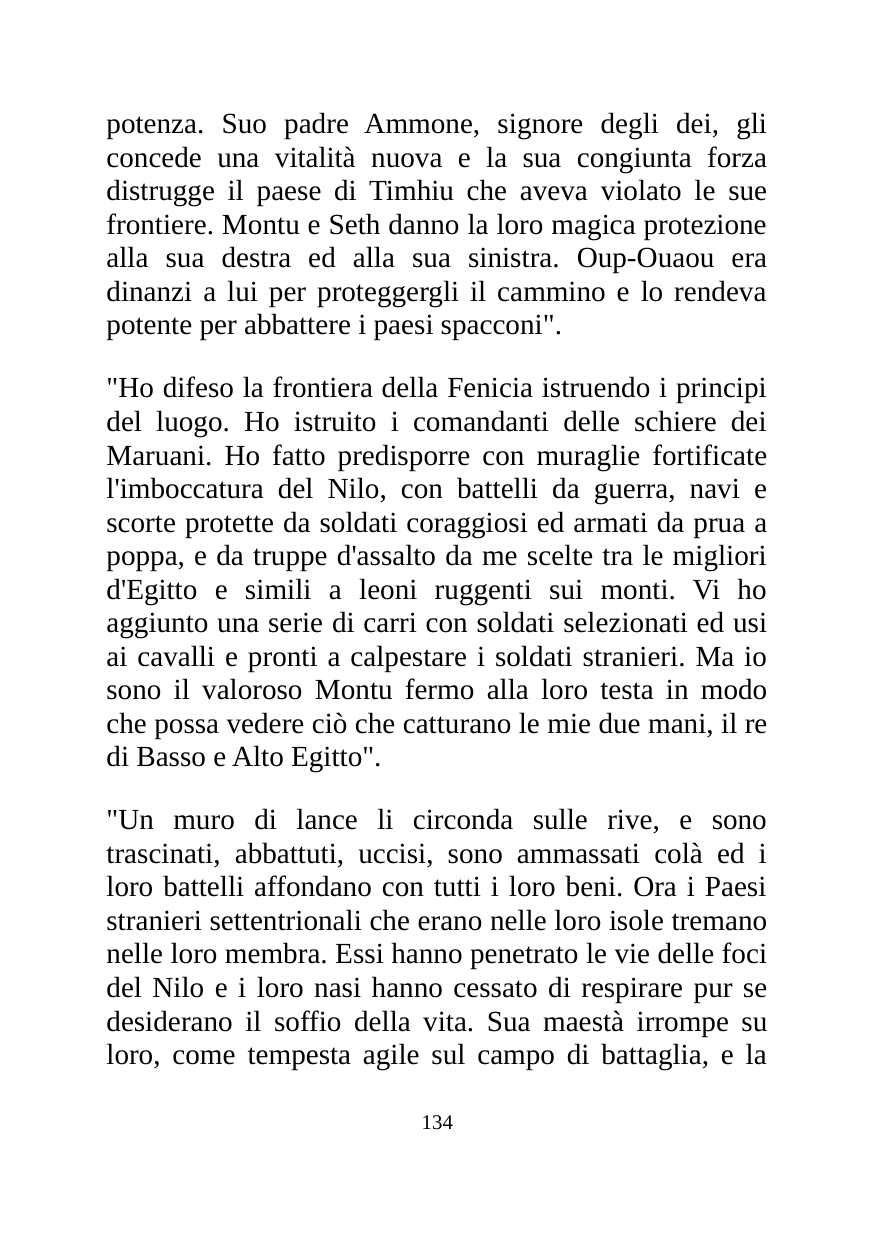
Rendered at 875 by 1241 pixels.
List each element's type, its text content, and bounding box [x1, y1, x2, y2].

text potenza. Suo padre Ammone, signore degli dei, gli concede una vitalità nuova e la sua congiunta forza distrugge il paese di Timhiu che aveva violato le sue frontiere. Montu e Seth danno la loro magica protezione alla sua destra ed alla sua sinistra. Oup-Ouaou era dinanzi a lui per proteggergli il cammino e lo rendeva potente per abbattere i paesi spacconi". [106, 106, 768, 341]
text "Un muro di lance li circonda sulle rive, e sono trascinati, abbattuti, uccisi, sono ammassati colà ed i loro battelli affondano con tutti i loro beni. Ora i Paesi stranieri settentrionali che erano nelle loro isole tremano nelle loro membra. Essi hanno penetrato le vie delle foci del Nilo e i loro nasi hanno cessato di respirare pur se desiderano il soffio della vita. Sua maestà irrompe su loro, come tempesta agile sul campo di battaglia, e la [106, 802, 768, 1071]
text "Ho difeso la frontiera della Fenicia istruendo i principi del luogo. Ho istruito i comandanti delle schiere dei Maruani. Ho fatto predisporre con muraglie fortificate l'imboccatura del Nilo, con battelli da guerra, navi e scorte protette da soldati coraggiosi ed armati da prua a poppa, e da truppe d'assalto da me scelte tra le migliori d'Egitto e simili a leoni ruggenti sui monti. Vi ho aggiunto una serie di carri con soldati selezionati ed usi ai cavalli e pronti a calpestare i soldati stranieri. Ma io sono il valoroso Montu fermo alla loro testa in modo che possa vedere ciò che catturano le mie due mani, il re di Basso e Alto Egitto". [106, 371, 768, 773]
